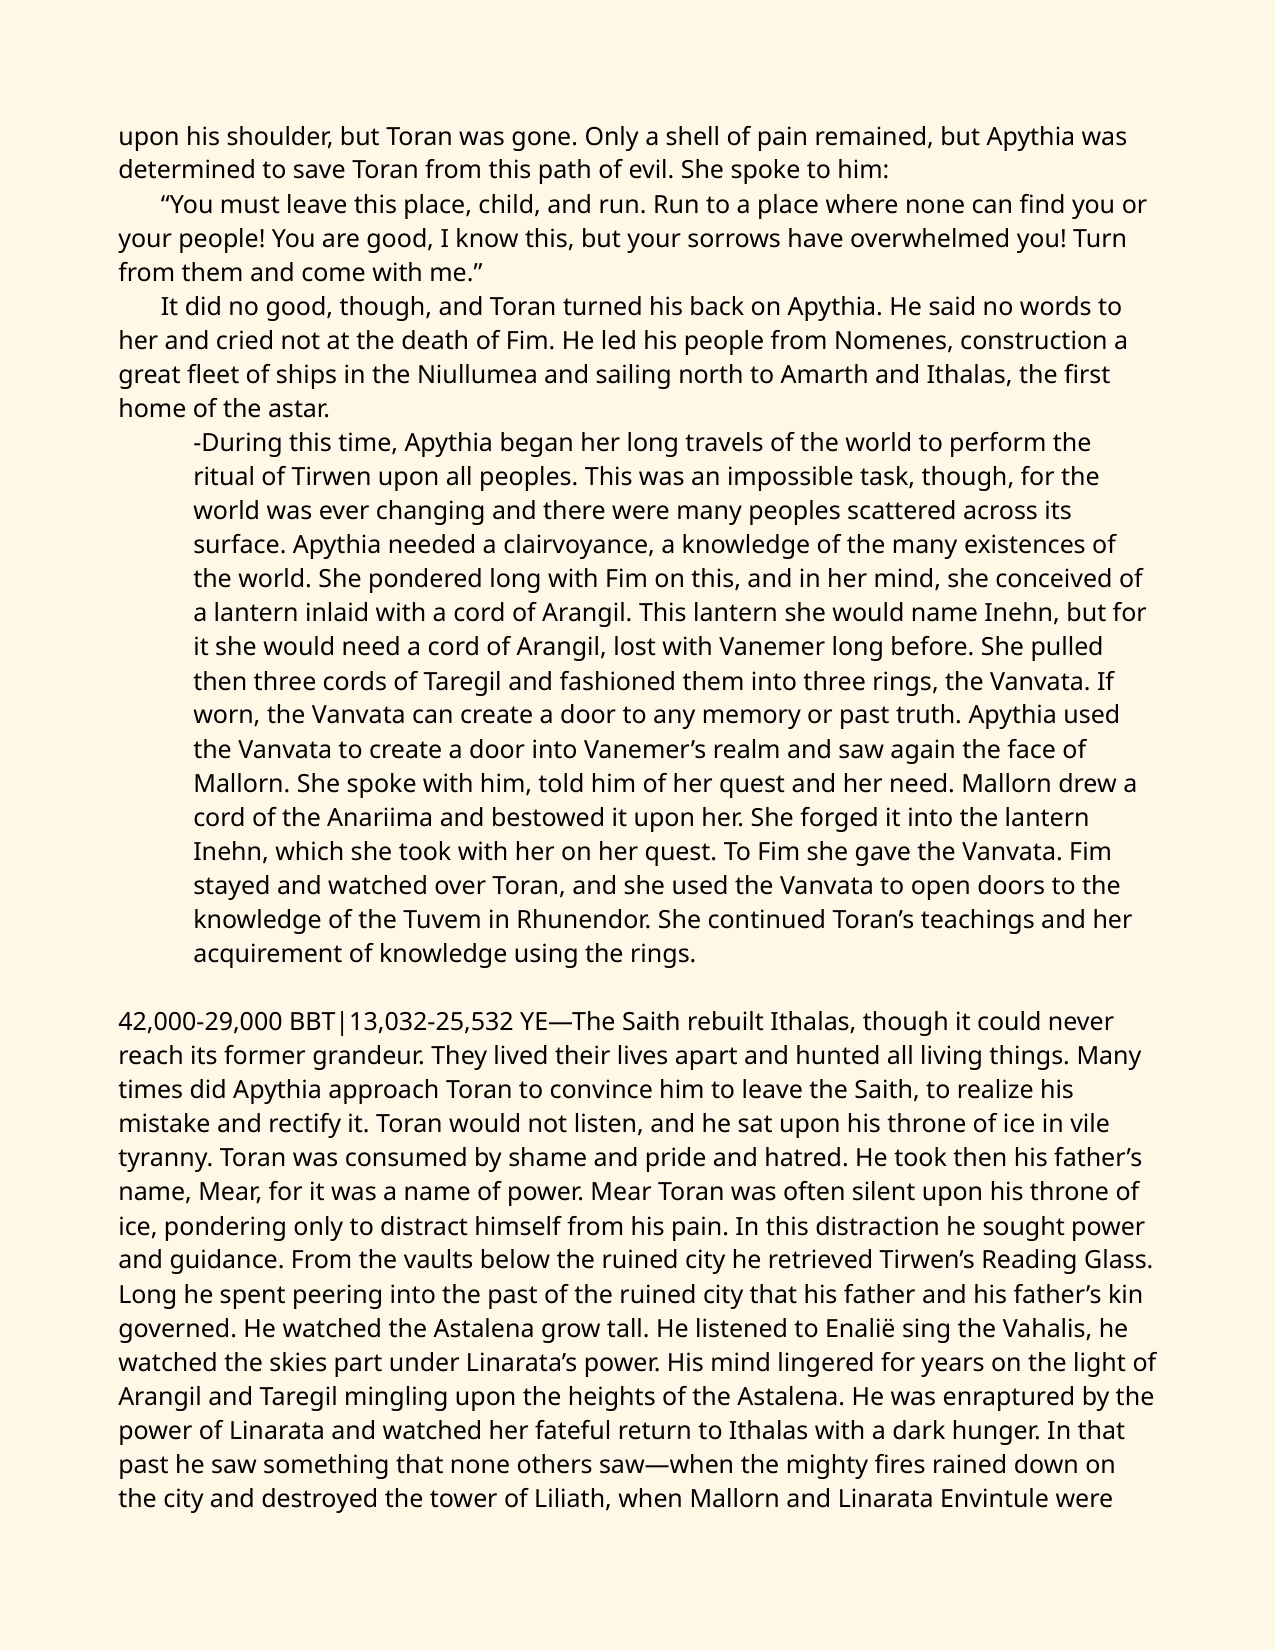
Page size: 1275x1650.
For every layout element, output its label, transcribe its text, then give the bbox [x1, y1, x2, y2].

text 42,000-29,000 BBT|13,032-25,532 YE—The Saith rebuilt Ithalas, though it could never reach its former grandeur. They lived their lives apart and hunted all living things. Many times did Apythia approach Toran to convince him to leave the Saith, to realize his mistake and rectify it. Toran would not listen, and he sat upon his throne of ice in vile tyranny. Toran was consumed by shame and pride and hatred. He took then his father’s name, Mear, for it was a name of power. Mear Toran was often silent upon his throne of ice, pondering only to distract himself from his pain. In this distraction he sought power and guidance. From the vaults below the ruined city he retrieved Tirwen’s Reading Glass. Long he spent peering into the past of the ruined city that his father and his father’s kin governed. He watched the Astalena grow tall. He listened to Enalië sing the Vahalis, he watched the skies part under Linarata’s power. His mind lingered for years on the light of Arangil and Taregil mingling upon the heights of the Astalena. He was enraptured by the power of Linarata and watched her fateful return to Ithalas with a dark hunger. In that past he saw something that none others saw—when the mighty fires rained down on the city and destroyed the tower of Liliath, when Mallorn and Linarata Envintule were [118, 1004, 1157, 1515]
text -During this time, Apythia began her long travels of the world to perform the ritual of Tirwen upon all peoples. This was an impossible task, though, for the world was ever changing and there were many peoples scattered across its surface. Apythia needed a clairvoyance, a knowledge of the many existences of the world. She pondered long with Fim on this, and in her mind, she conceived of a lantern inlaid with a cord of Arangil. This lantern she would name Inehn, but for it she would need a cord of Arangil, lost with Vanemer long before. She pulled then three cords of Taregil and fashioned them into three rings, the Vanvata. If worn, the Vanvata can create a door to any memory or past truth. Apythia used the Vanvata to create a door into Vanemer’s realm and saw again the face of Mallorn. She spoke with him, told him of her quest and her need. Mallorn drew a cord of the Anariima and bestowed it upon her. She forged it into the lantern Inehn, which she took with her on her quest. To Fim she gave the Vanvata. Fim stayed and watched over Toran, and she used the Vanvata to open doors to the knowledge of the Tuvem in Rhunendor. She continued Toran’s teachings and her acquirement of knowledge using the rings. [193, 425, 1157, 970]
text “You must leave this place, child, and run. Run to a place where none can find you or your people! You are good, I know this, but your sorrows have overwhelmed you! Turn from them and come with me.” [118, 186, 1157, 288]
text It did no good, though, and Toran turned his back on Apythia. He said no words to her and cried not at the death of Fim. He led his people from Nomenes, construction a great fleet of ships in the Niullumea and sailing north to Amarth and Ithalas, the first home of the astar. [118, 288, 1157, 425]
text upon his shoulder, but Toran was gone. Only a shell of pain remained, but Apythia was determined to save Toran from this path of evil. She spoke to him: [118, 118, 1157, 186]
